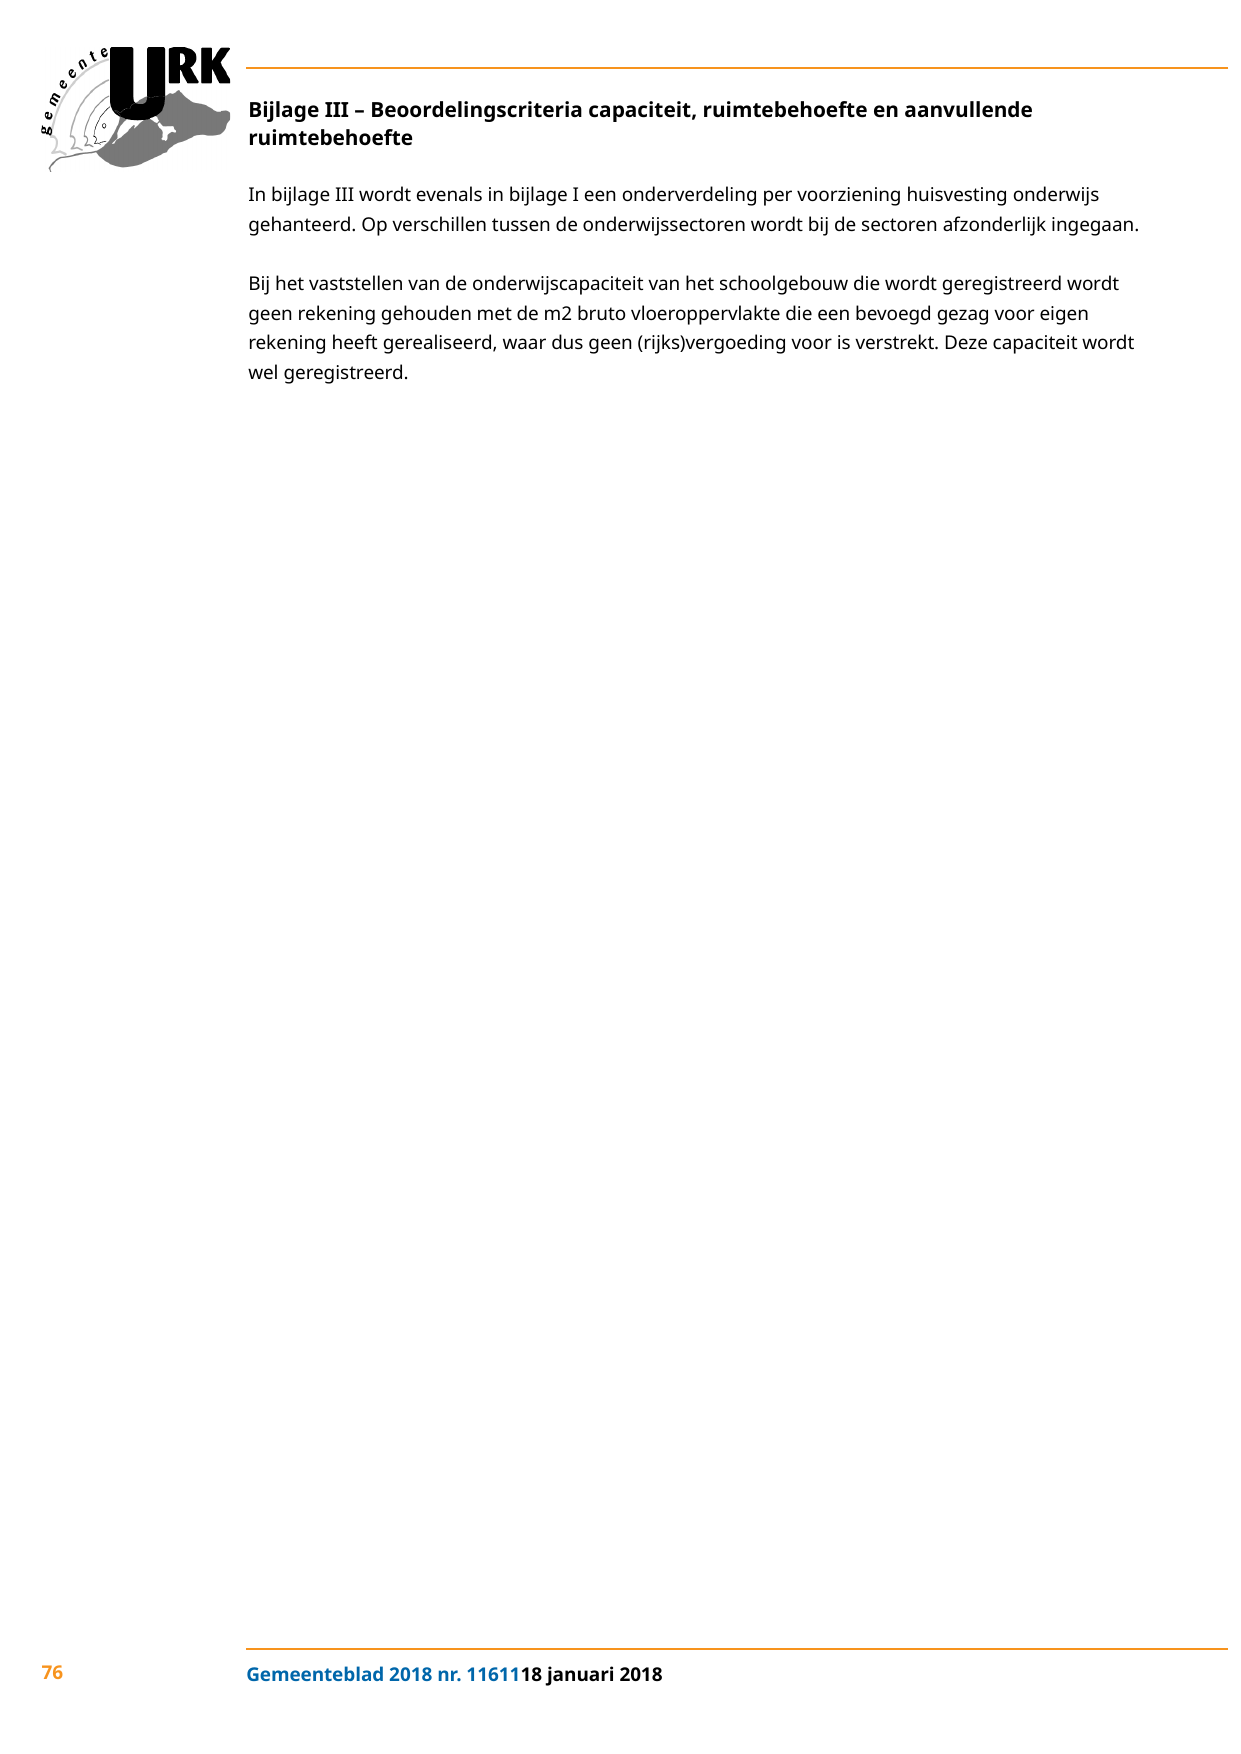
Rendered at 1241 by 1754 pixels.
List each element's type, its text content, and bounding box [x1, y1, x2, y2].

text Bij het vaststellen van de onderwijscapaciteit van het schoolgebouw die wordt geregistreerd wordt geen rekening gehouden met de m2 bruto vloeroppervlakte die een bevoegd gezag voor eigen rekening heeft gerealiseerd, waar dus geen (rijks)vergoeding voor is verstrekt. Deze capaciteit wordt wel geregistreerd. [248, 270, 1152, 384]
text In bijlage III wordt evenals in bijlage I een onderverdeling per voorziening huisvesting onderwijs gehanteerd. Op verschillen tussen de onderwijssectoren wordt bij de sectoren afzonderlijk ingegaan. [248, 181, 1152, 237]
text Bijlage III – Beoordelingscriteria capaciteit, ruimtebehoefte en aanvullende ruimtebehoefte [248, 95, 1152, 152]
picture [41, 47, 231, 172]
